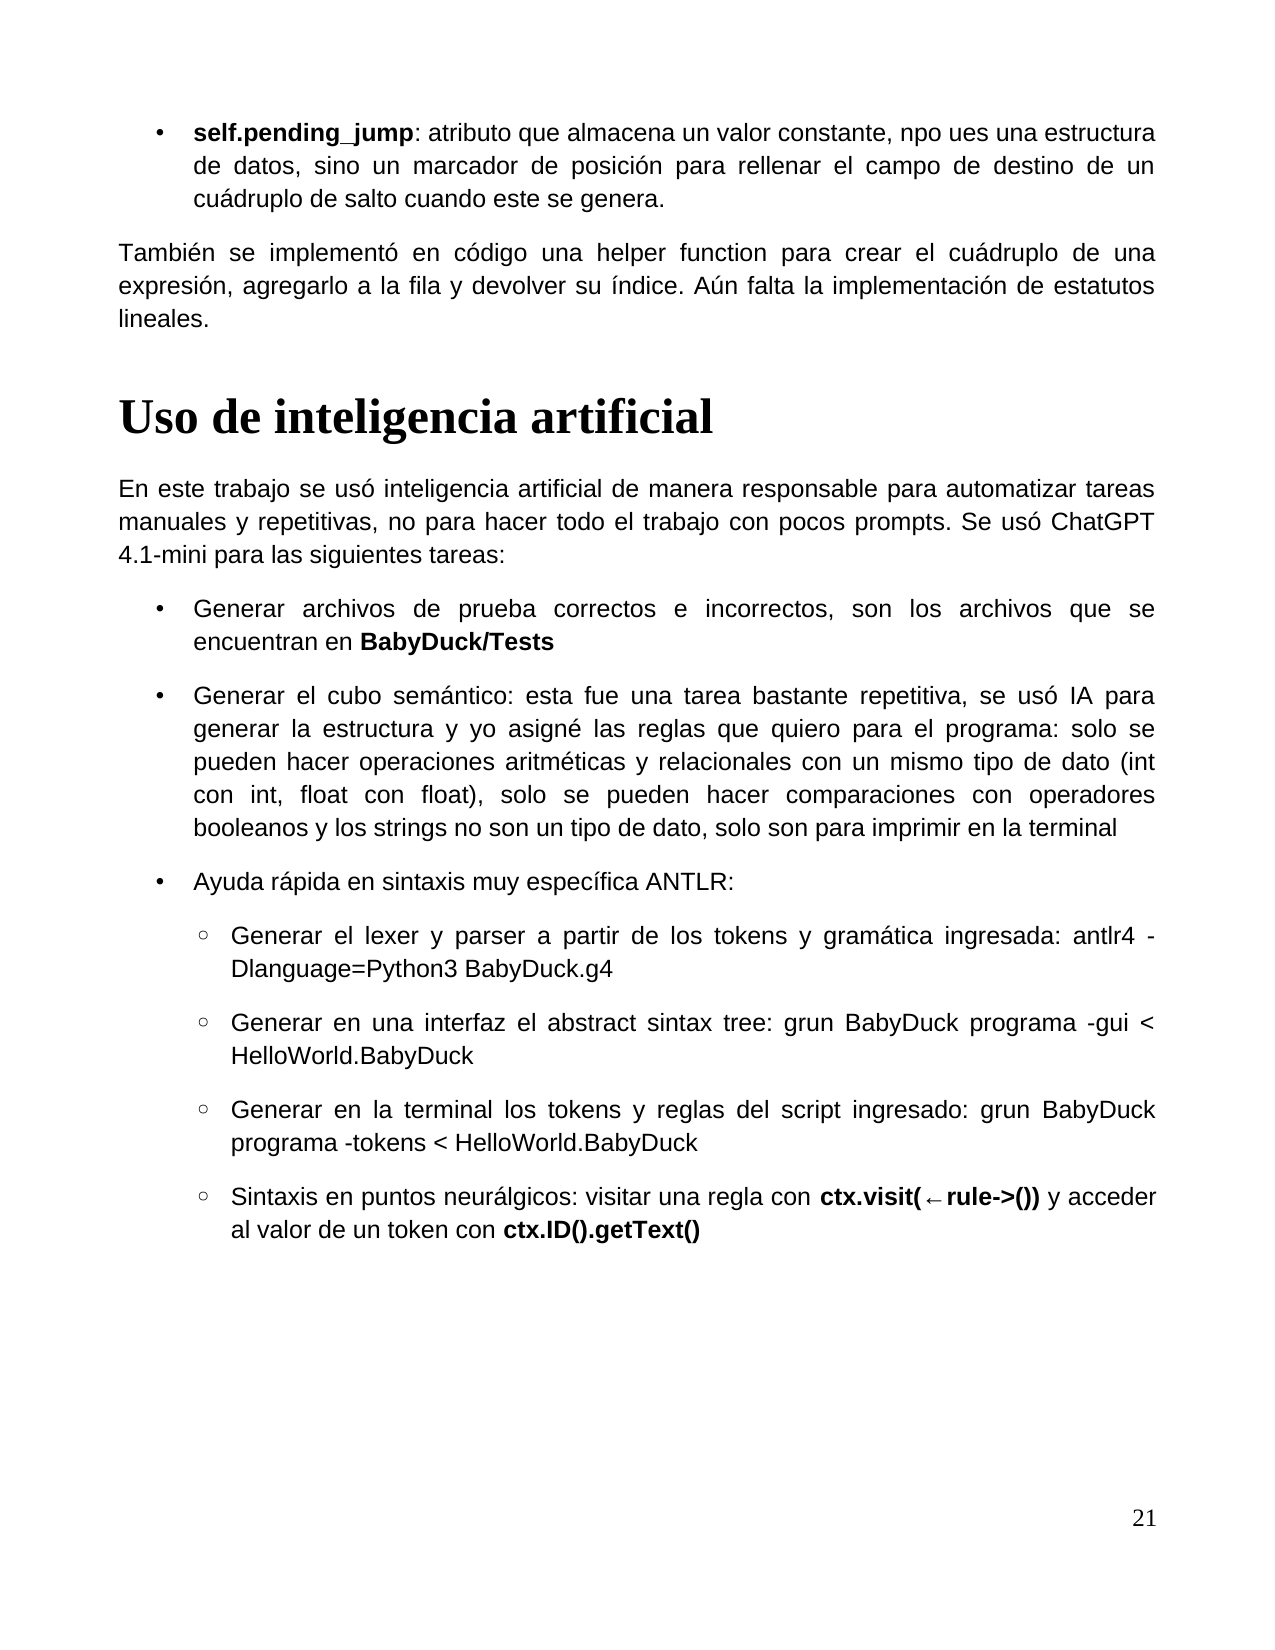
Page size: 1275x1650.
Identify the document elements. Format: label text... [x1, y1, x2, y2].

list Generar el lexer y parser a partir de los tokens y gramática ingresada: antlr4 -Dlanguage=Python3 BabyDuck.g4 [193, 921, 1157, 983]
list Ayuda rápida en sintaxis muy específica ANTLR: [156, 867, 1157, 896]
list self.pending_jump: atributo que almacena un valor constante, npo ues una estructura de datos, sino un marcador de posición para rellenar el campo de destino de un cuádruplo de salto cuando este se genera. [156, 118, 1157, 213]
list Generar el cubo semántico: esta fue una tarea bastante repetitiva, se usó IA para generar la estructura y yo asigné las reglas que quiero para el programa: solo se pueden hacer operaciones aritméticas y relacionales con un mismo tipo de dato (int con int, float con float), solo se pueden hacer comparaciones con operadores booleanos y los strings no son un tipo de dato, solo son para imprimir en la terminal [156, 681, 1157, 842]
list Generar archivos de prueba correctos e incorrectos, son los archivos que se encuentran en BabyDuck/Tests [156, 594, 1157, 656]
list Generar en una interfaz el abstract sintax tree: grun BabyDuck programa -gui < HelloWorld.BabyDuck [193, 1008, 1157, 1069]
list Sintaxis en puntos neurálgicos: visitar una regla con ctx.visit(←rule->()) y acceder al valor de un token con ctx.ID().getText() [193, 1182, 1157, 1243]
subtitle Uso de inteligencia artificial [118, 387, 1157, 445]
text También se implementó en código una helper function para crear el cuádruplo de una expresión, agregarlo a la fila y devolver su índice. Aún falta la implementación de estatutos lineales. [118, 238, 1157, 333]
text En este trabajo se usó inteligencia artificial de manera responsable para automatizar tareas manuales y repetitivas, no para hacer todo el trabajo con pocos prompts. Se usó ChatGPT 4.1-mini para las siguientes tareas: [118, 474, 1157, 569]
list Generar en la terminal los tokens y reglas del script ingresado: grun BabyDuck programa -tokens < HelloWorld.BabyDuck [193, 1095, 1157, 1157]
